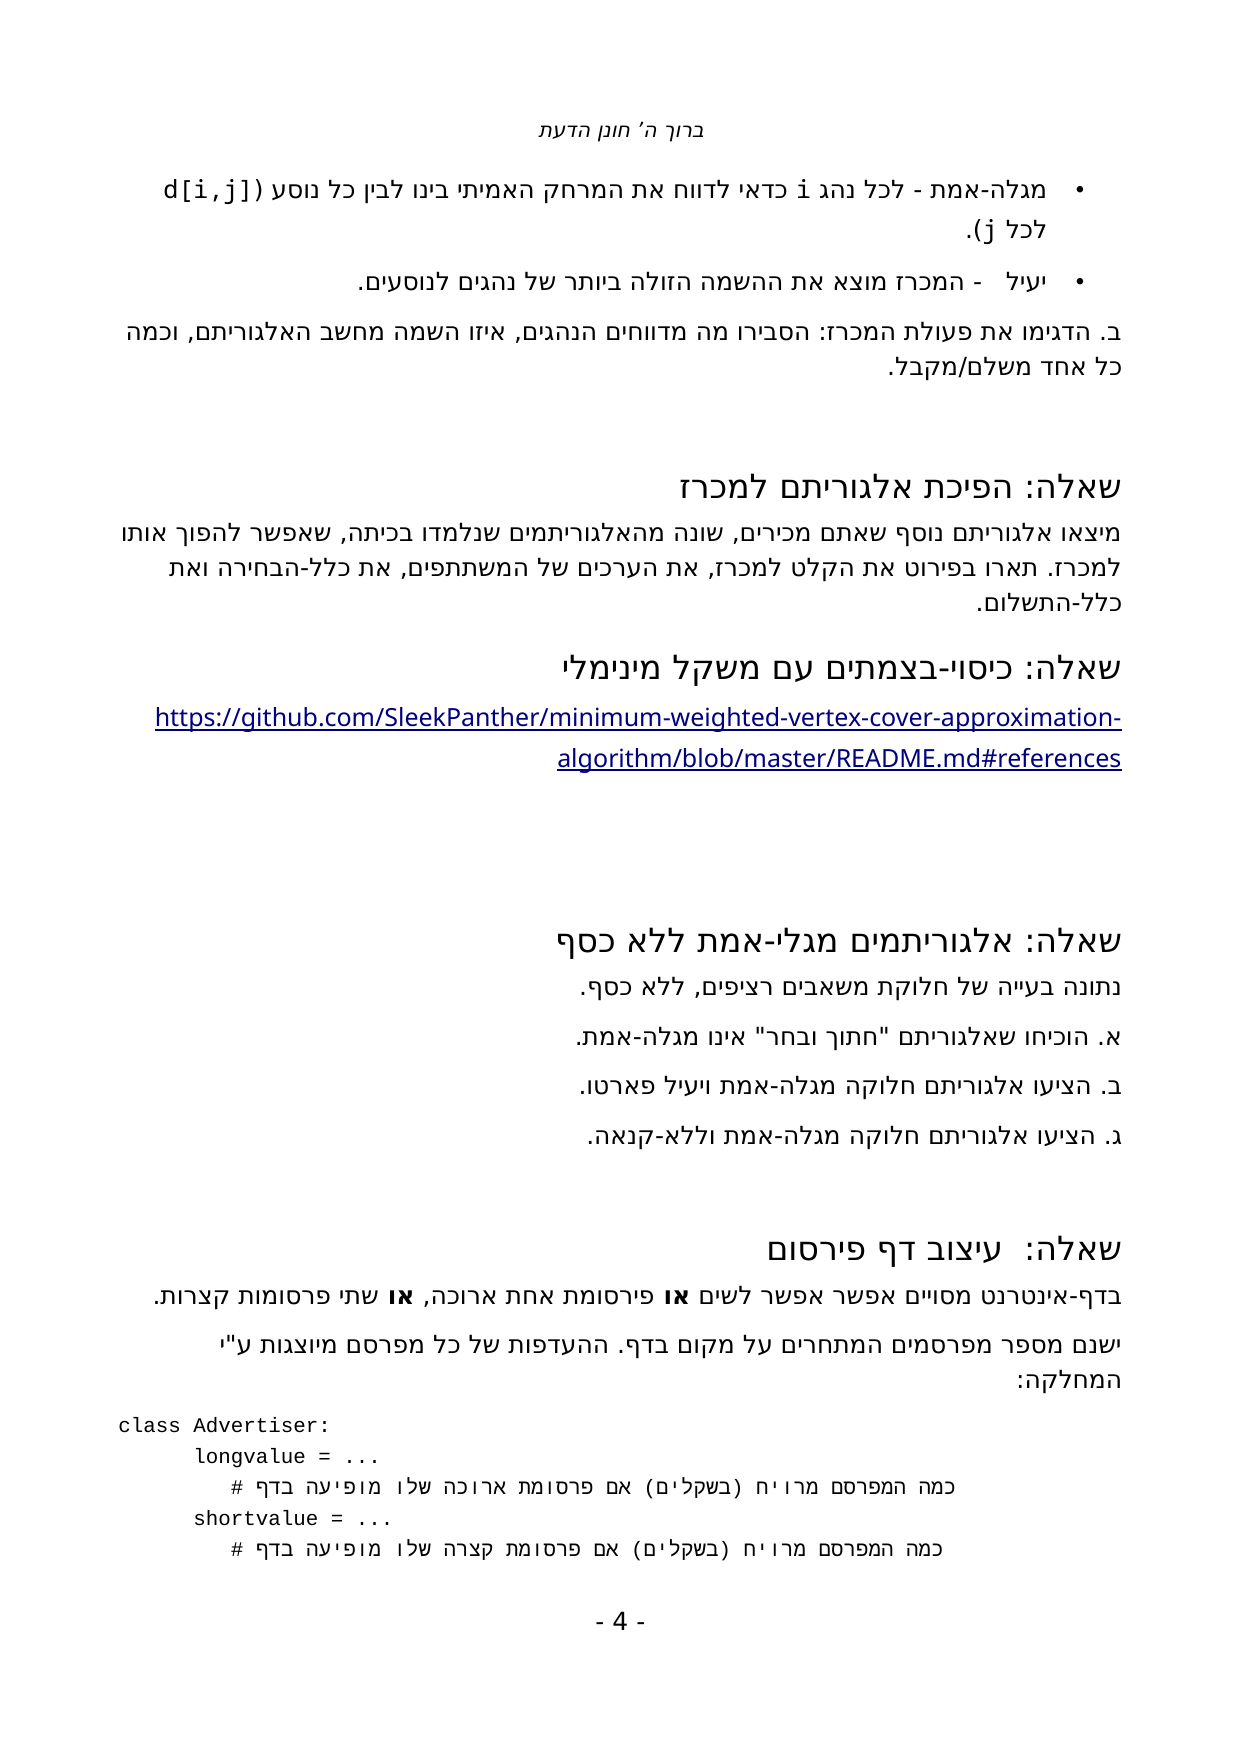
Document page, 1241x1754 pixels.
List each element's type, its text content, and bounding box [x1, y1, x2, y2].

subtitle שאלה: עיצוב דף פירסום [118, 1230, 1122, 1269]
text ג. הציעו אלגוריתם חלוקה מגלה-אמת וללא-קנאה. [118, 1121, 1122, 1150]
text # כמה המפרסם מרויח (בשקלים) אם פרסומת ארוכה שלו מופיעה בדף [118, 1477, 1122, 1501]
list יעיל - המכרז מוצא את ההשמה הזולה ביותר של נהגים לנוסעים. [118, 267, 1084, 296]
text longvalue = ... [118, 1446, 1122, 1470]
subtitle שאלה: אלגוריתמים מגלי-אמת ללא כסף [118, 921, 1122, 960]
text ישנם מספר מפרסמים המתחרים על מקום בדף. ההעדפות של כל מפרסם מיוצגות ע"י המחלקה: [118, 1331, 1122, 1395]
subtitle שאלה: הפיכת אלגוריתם למכרז [118, 467, 1122, 506]
text ב. הציעו אלגוריתם חלוקה מגלה-אמת ויעיל פארטו. [118, 1072, 1122, 1101]
text בדף-אינטרנט מסויים אפשר אפשר לשים או פירסומת אחת ארוכה, או שתי פרסומות קצרות. [118, 1281, 1122, 1310]
text מיצאו אלגוריתם נוסף שאתם מכירים, שונה מהאלגוריתמים שנלמדו בכיתה, שאפשר להפוך אותו למכרז. תארו בפירוט את הקלט למכרז, את הערכים של המשתתפים, את כלל-הבחירה ואת כלל-התשלום. [118, 518, 1122, 618]
text class Advertiser: [118, 1415, 1122, 1439]
text א. הוכיחו שאלגוריתם "חתוך ובחר" אינו מגלה-אמת. [118, 1022, 1122, 1051]
text https://github.com/SleekPanther/minimum-weighted-vertex-cover-approximation-algorithm/blob/master/README.md#references [118, 700, 1122, 775]
list מגלה-אמת - לכל נהג i כדאי לדווח את המרחק האמיתי בינו לבין כל נוסע (d[i,j] לכל j). [118, 172, 1084, 246]
subtitle שאלה: כיסוי-בצמתים עם משקל מינימלי [118, 648, 1122, 687]
text # כמה המפרסם מרויח (בשקלים) אם פרסומת קצרה שלו מופיעה בדף [118, 1539, 1122, 1563]
text shortvalue = ... [118, 1508, 1122, 1532]
text ב. הדגימו את פעולת המכרז: הסבירו מה מדווחים הנהגים, איזו השמה מחשב האלגוריתם, וכמה כל אחד משלם/מקבל. [118, 317, 1122, 381]
text נתונה בעייה של חלוקת משאבים רציפים, ללא כסף. [118, 972, 1122, 1002]
